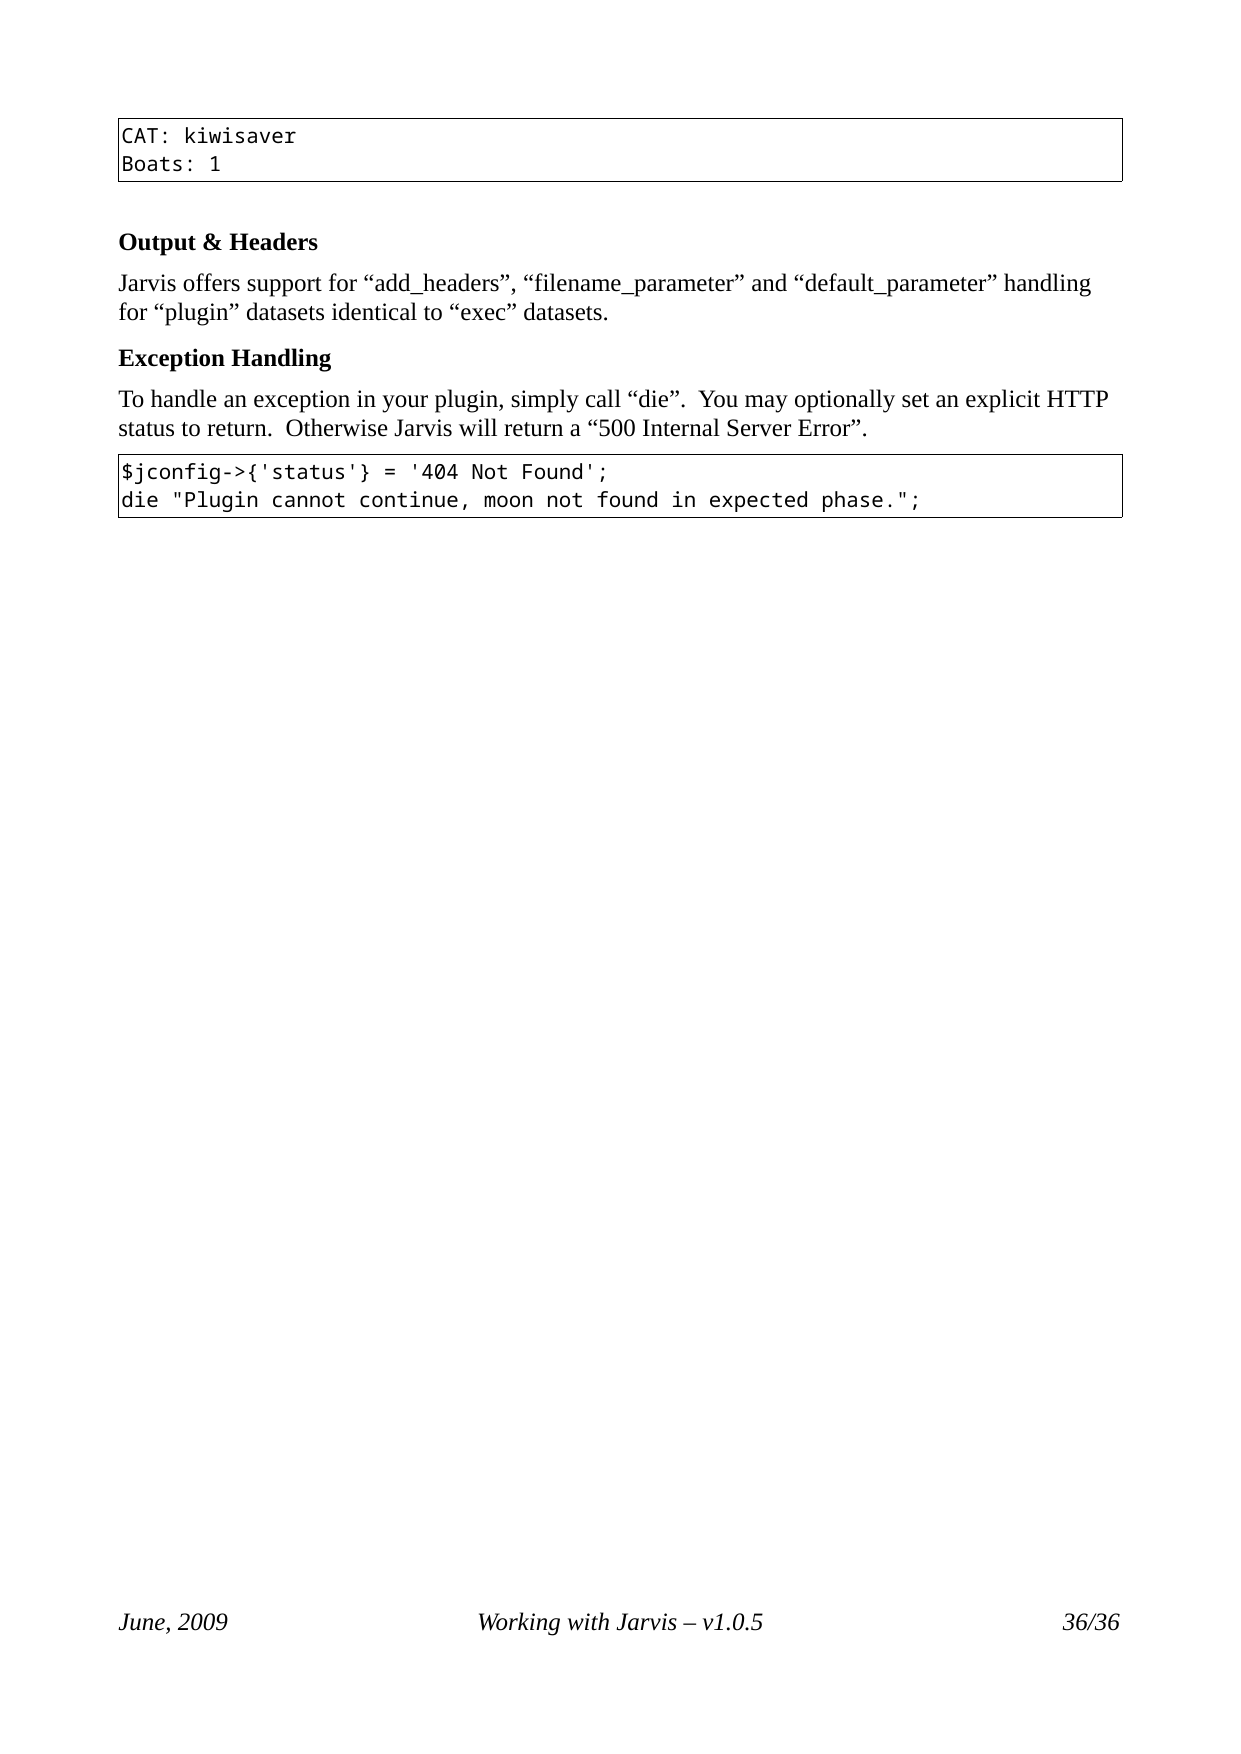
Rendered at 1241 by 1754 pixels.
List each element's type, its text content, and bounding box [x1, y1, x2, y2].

text To handle an exception in your plugin, simply call “die”. You may optionally set an explicit HTTP status to return. Otherwise Jarvis will return a “500 Internal Server Error”. [118, 384, 1122, 441]
text CAT: kiwisaver [119, 119, 1122, 147]
text Jarvis offers support for “add_headers”, “filename_parameter” and “default_parameter” handling for “plugin” datasets identical to “exec” datasets. [118, 268, 1122, 326]
text die "Plugin cannot continue, moon not found in expected phase."; [119, 482, 1122, 517]
subtitle Output & Headers [118, 227, 1122, 256]
text Boats: 1 [119, 147, 1122, 181]
subtitle Exception Handling [118, 343, 1122, 372]
text $jconfig->{'status'} = '404 Not Found'; [119, 455, 1122, 482]
